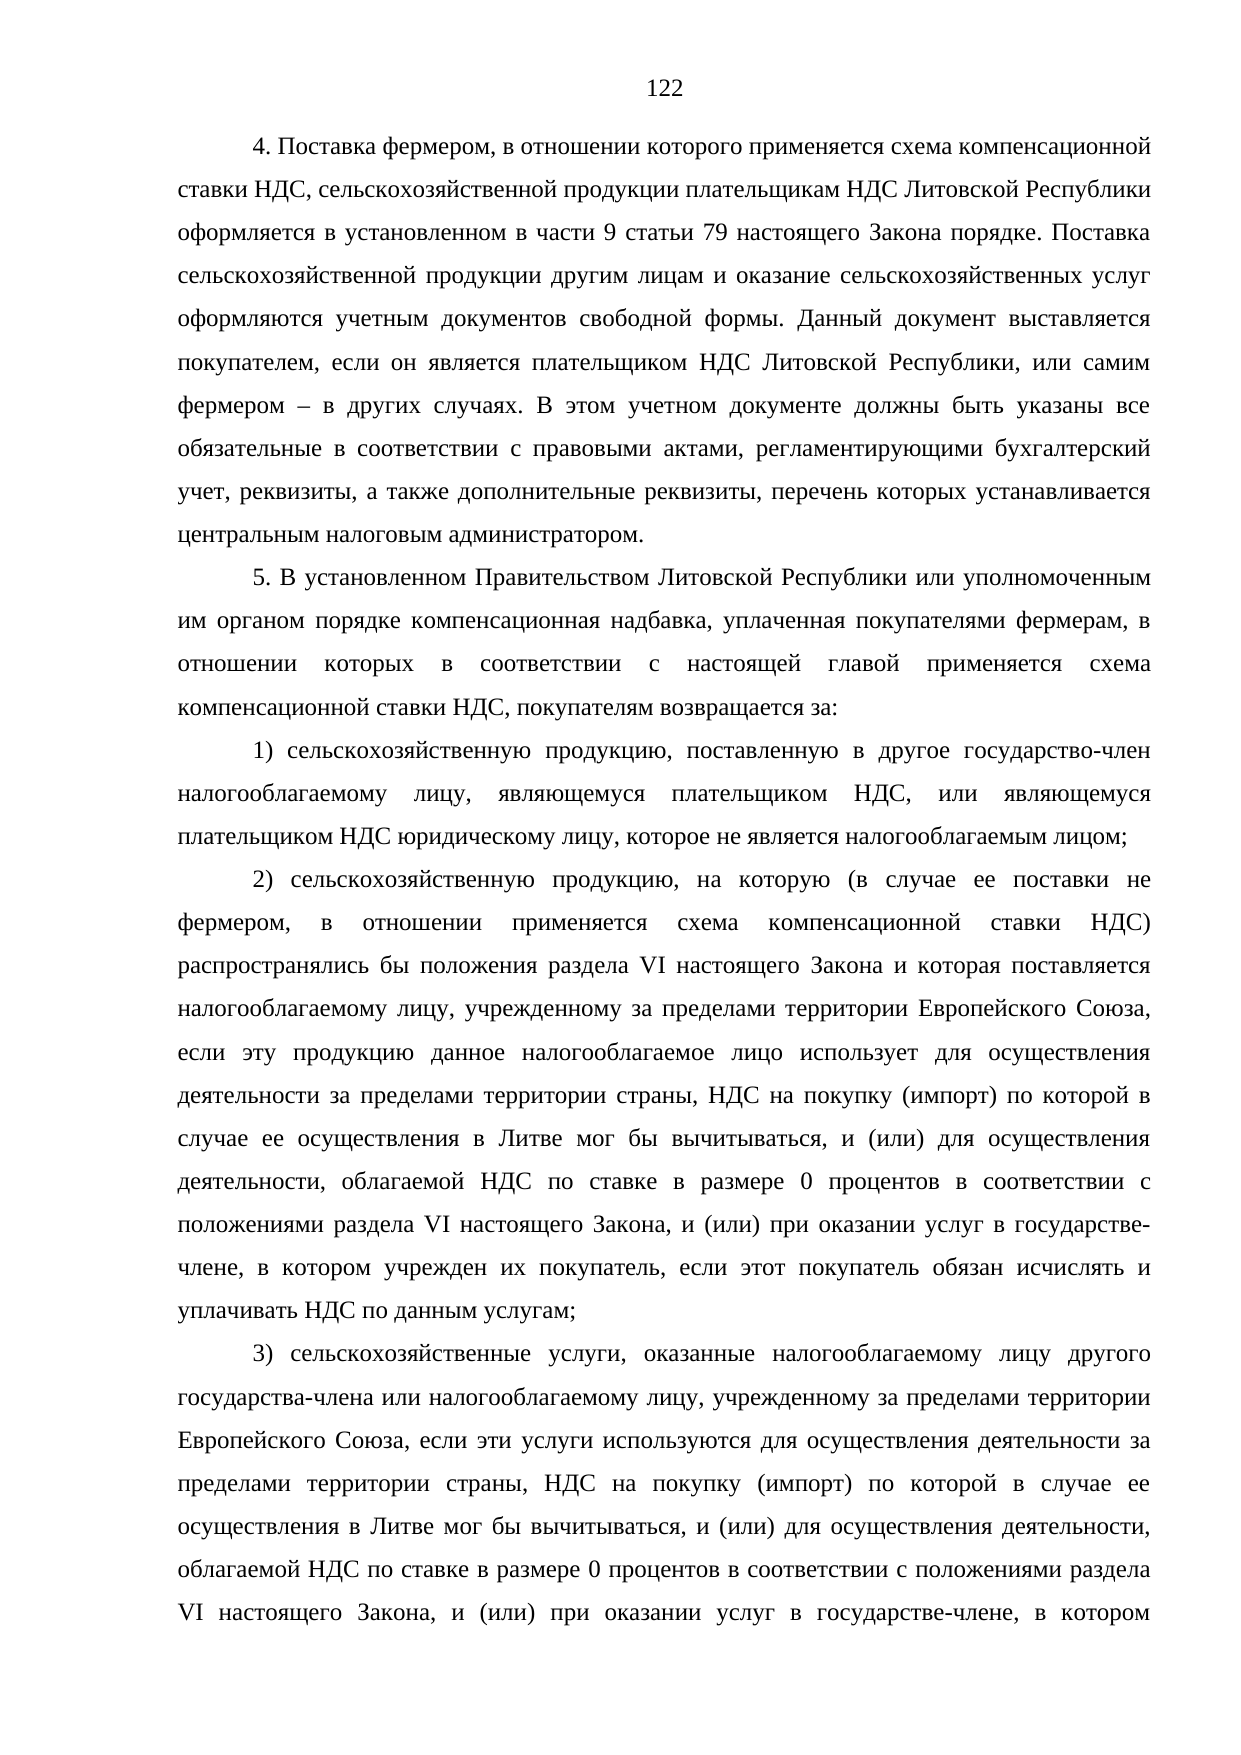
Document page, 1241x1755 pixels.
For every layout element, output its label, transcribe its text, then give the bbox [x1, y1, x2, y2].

text 1) сельскохозяйственную продукцию, поставленную в другое государство-член налогооблагаемому лицу, являющемуся плательщиком НДС, или являющемуся плательщиком НДС юридическому лицу, которое не является налогооблагаемым лицом; [177, 735, 1152, 850]
text 5. В установленном Правительством Литовской Республики или уполномоченным им органом порядке компенсационная надбавка, уплаченная покупателями фермерам, в отношении которых в соответствии с настоящей главой применяется схема компенсационной ставки НДС, покупателям возвращается за: [177, 562, 1152, 720]
text 3) сельскохозяйственные услуги, оказанные налогооблагаемому лицу другого государства-члена или налогооблагаемому лицу, учрежденному за пределами территории Европейского Союза, если эти услуги используются для осуществления деятельности за пределами территории страны, НДС на покупку (импорт) по которой в случае ее осуществления в Литве мог бы вычитываться, и (или) для осуществления деятельности, облагаемой НДС по ставке в размере 0 процентов в соответствии с положениями раздела VI настоящего Закона, и (или) при оказании услуг в государстве-члене, в котором [177, 1338, 1152, 1626]
text 4. Поставка фермером, в отношении которого применяется схема компенсационной ставки НДС, сельскохозяйственной продукции плательщикам НДС Литовской Республики оформляется в установленном в части 9 статьи 79 настоящего Закона порядке. Поставка сельскохозяйственной продукции другим лицам и оказание сельскохозяйственных услуг оформляются учетным документов свободной формы. Данный документ выставляется покупателем, если он является плательщиком НДС Литовской Республики, или самим фермером – в других случаях. В этом учетном документе должны быть указаны все обязательные в соответствии с правовыми актами, регламентирующими бухгалтерский учет, реквизиты, а также дополнительные реквизиты, перечень которых устанавливается центральным налоговым администратором. [177, 131, 1152, 548]
text 2) сельскохозяйственную продукцию, на которую (в случае ее поставки не фермером, в отношении применяется схема компенсационной ставки НДС) распространялись бы положения раздела VI настоящего Закона и которая поставляется налогооблагаемому лицу, учрежденному за пределами территории Европейского Союза, если эту продукцию данное налогооблагаемое лицо использует для осуществления деятельности за пределами территории страны, НДС на покупку (импорт) по которой в случае ее осуществления в Литве мог бы вычитываться, и (или) для осуществления деятельности, облагаемой НДС по ставке в размере 0 процентов в соответствии с положениями раздела VI настоящего Закона, и (или) при оказании услуг в государстве-члене, в котором учрежден их покупатель, если этот покупатель обязан исчислять и уплачивать НДС по данным услугам; [177, 864, 1152, 1324]
